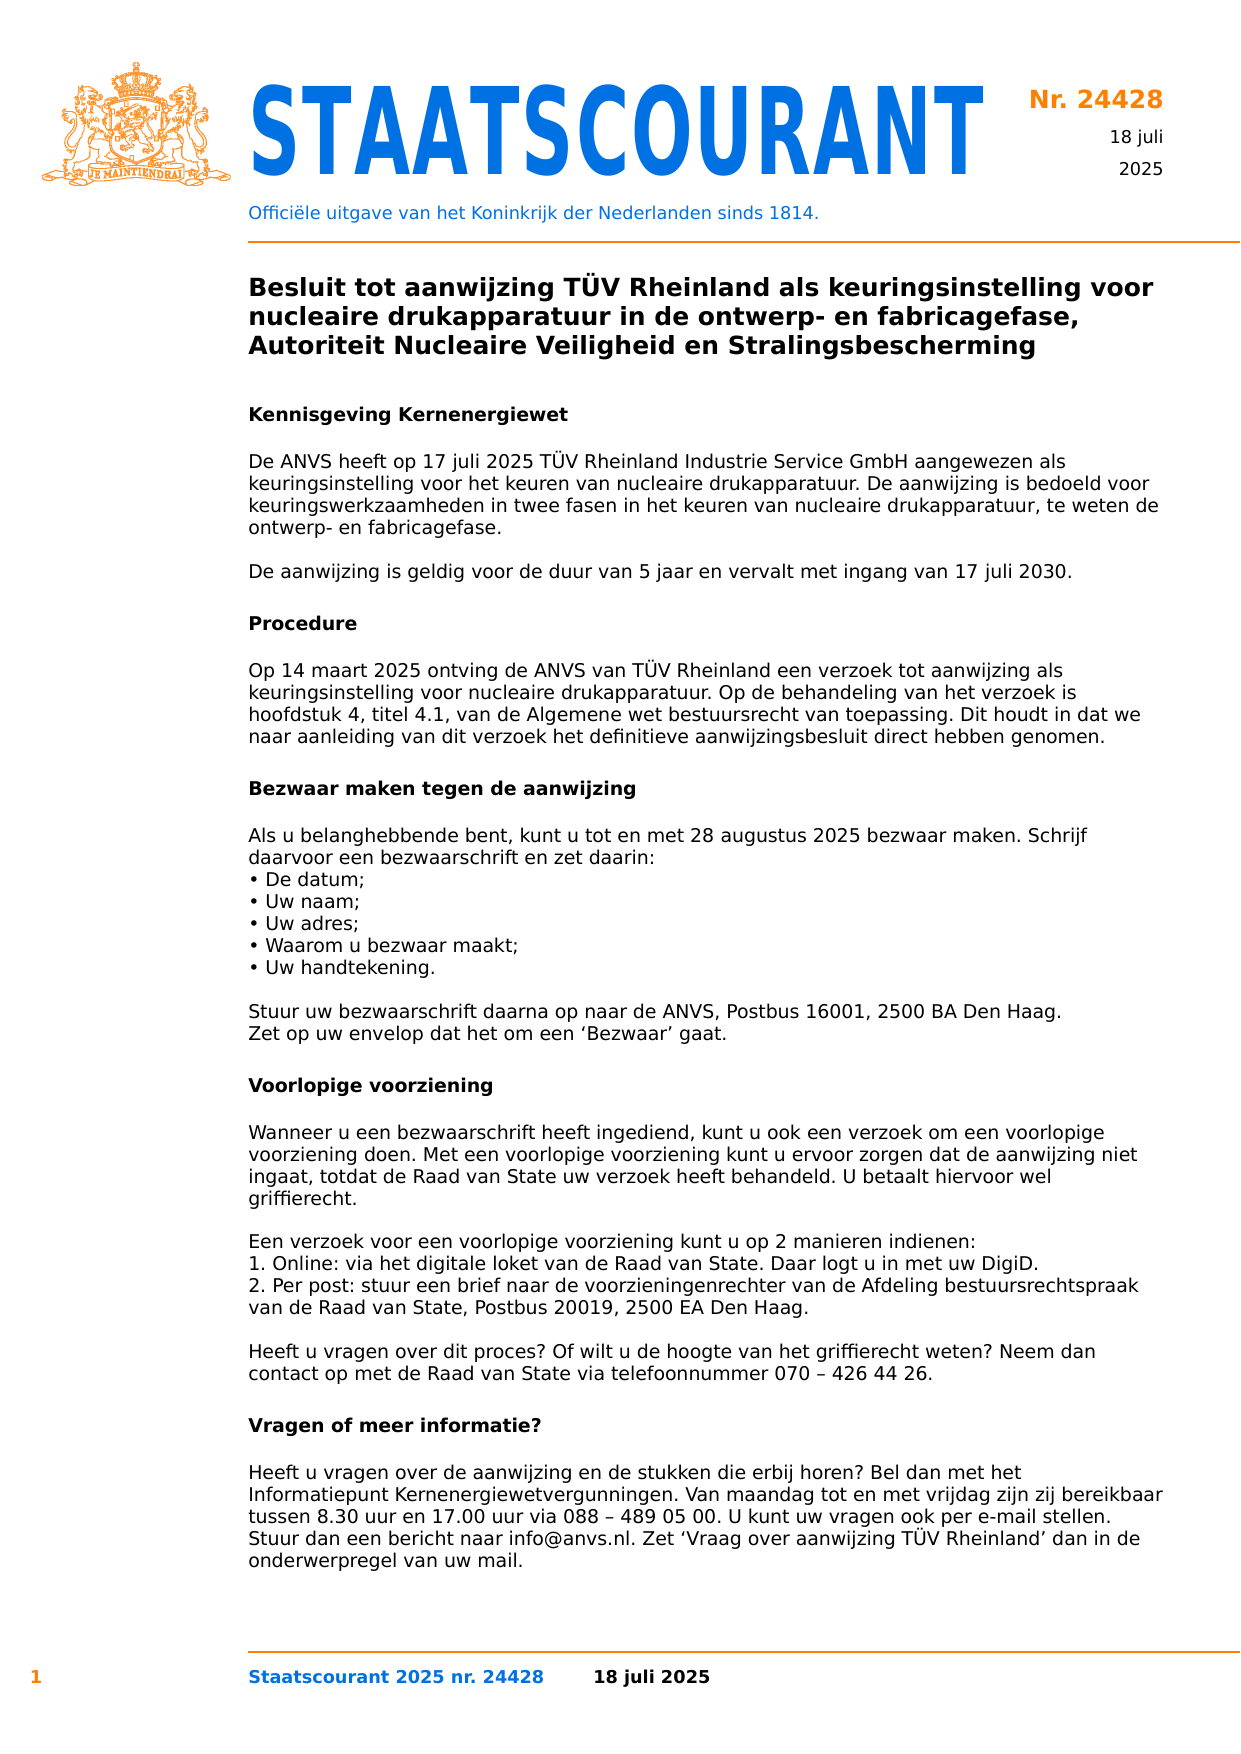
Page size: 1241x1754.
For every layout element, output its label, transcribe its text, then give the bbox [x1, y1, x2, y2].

subtitle Voorlopige voorziening [248, 1074, 1163, 1097]
subtitle Vragen of meer informatie? [248, 1415, 1163, 1437]
text Een verzoek voor een voorlopige voorziening kunt u op 2 manieren indienen: [248, 1231, 1163, 1253]
text Zet op uw envelop dat het om een ‘Bezwaar’ gaat. [248, 1023, 1163, 1044]
table_header [25, 62, 248, 241]
table_header Nr. 24428 [998, 62, 1240, 121]
table_cell Officiële uitgave van het Koninkrijk der Nederlanden sinds 1814. [248, 203, 1240, 241]
subtitle Bezwaar maken tegen de aanwijzing [248, 778, 1163, 800]
table_cell 18 juli [998, 121, 1240, 153]
text 2. Per post: stuur een brief naar de voorzieningenrechter van de Afdeling bestuursrechtspraak van de Raad van State, Postbus 20019, 2500 EA Den Haag. [248, 1275, 1163, 1319]
text Stuur uw bezwaarschrift daarna op naar de ANVS, Postbus 16001, 2500 BA Den Haag. [248, 1001, 1163, 1023]
text Wanneer u een bezwaarschrift heeft ingediend, kunt u ook een verzoek om een voorlopige voorziening doen. Met een voorlopige voorziening kunt u ervoor zorgen dat de aanwijzing niet ingaat, totdat de Raad van State uw verzoek heeft behandeld. U betaalt hiervoor wel griffierecht. [248, 1122, 1163, 1209]
subtitle Kennisgeving Kernenergiewet [248, 404, 1163, 426]
text Op 14 maart 2025 ontving de ANVS van TÜV Rheinland een verzoek tot aanwijzing als keuringsinstelling voor nucleaire drukapparatuur. Op de behandeling van het verzoek is hoofdstuk 4, titel 4.1, van de Algemene wet bestuursrecht van toepassing. Dit houdt in dat we naar aanleiding van dit verzoek het definitieve aanwijzingsbesluit direct hebben genomen. [248, 660, 1163, 748]
text • Waarom u bezwaar maakt; [248, 935, 1163, 957]
picture [41, 62, 231, 186]
text • Uw adres; [248, 913, 1163, 935]
text • De datum; [248, 869, 1163, 891]
text • Uw handtekening. [248, 957, 1163, 979]
text De aanwijzing is geldig voor de duur van 5 jaar en vervalt met ingang van 17 juli 2030. [248, 561, 1163, 583]
text 1. Online: via het digitale loket van de Raad van State. Daar logt u in met uw DigiD. [248, 1253, 1163, 1275]
text Als u belanghebbende bent, kunt u tot en met 28 augustus 2025 bezwaar maken. Schrijf daarvoor een bezwaarschrift en zet daarin: [248, 825, 1163, 869]
subtitle Procedure [248, 613, 1163, 635]
text De ANVS heeft op 17 juli 2025 TÜV Rheinland Industrie Service GmbH aangewezen als keuringsinstelling voor het keuren van nucleaire drukapparatuur. De aanwijzing is bedoeld voor keuringswerkzaamheden in twee fasen in het keuren van nucleaire drukapparatuur, te weten de ontwerp- en fabricagefase. [248, 451, 1163, 539]
text • Uw naam; [248, 891, 1163, 913]
table_cell 2025 [998, 153, 1240, 203]
text Heeft u vragen over dit proces? Of wilt u de hoogte van het griffierecht weten? Neem dan contact op met de Raad van State via telefoonnummer 070 – 426 44 26. [248, 1341, 1163, 1385]
subtitle Besluit tot aanwijzing TÜV Rheinland als keuringsinstelling voor nucleaire drukapparatuur in de ontwerp- en fabricagefase, Autoriteit Nucleaire Veiligheid en Stralingsbescherming [248, 273, 1163, 361]
text Heeft u vragen over de aanwijzing en de stukken die erbij horen? Bel dan met het Informatiepunt Kernenergiewetvergunningen. Van maandag tot en met vrijdag zijn zij bereikbaar tussen 8.30 uur en 17.00 uur via 088 – 489 05 00. U kunt uw vragen ook per e-mail stellen. Stuur dan een bericht naar info@anvs.nl. Zet ‘Vraag over aanwijzing TÜV Rheinland’ dan in de onderwerpregel van uw mail. [248, 1462, 1163, 1572]
table_header STAATSCOURANT [248, 62, 998, 203]
